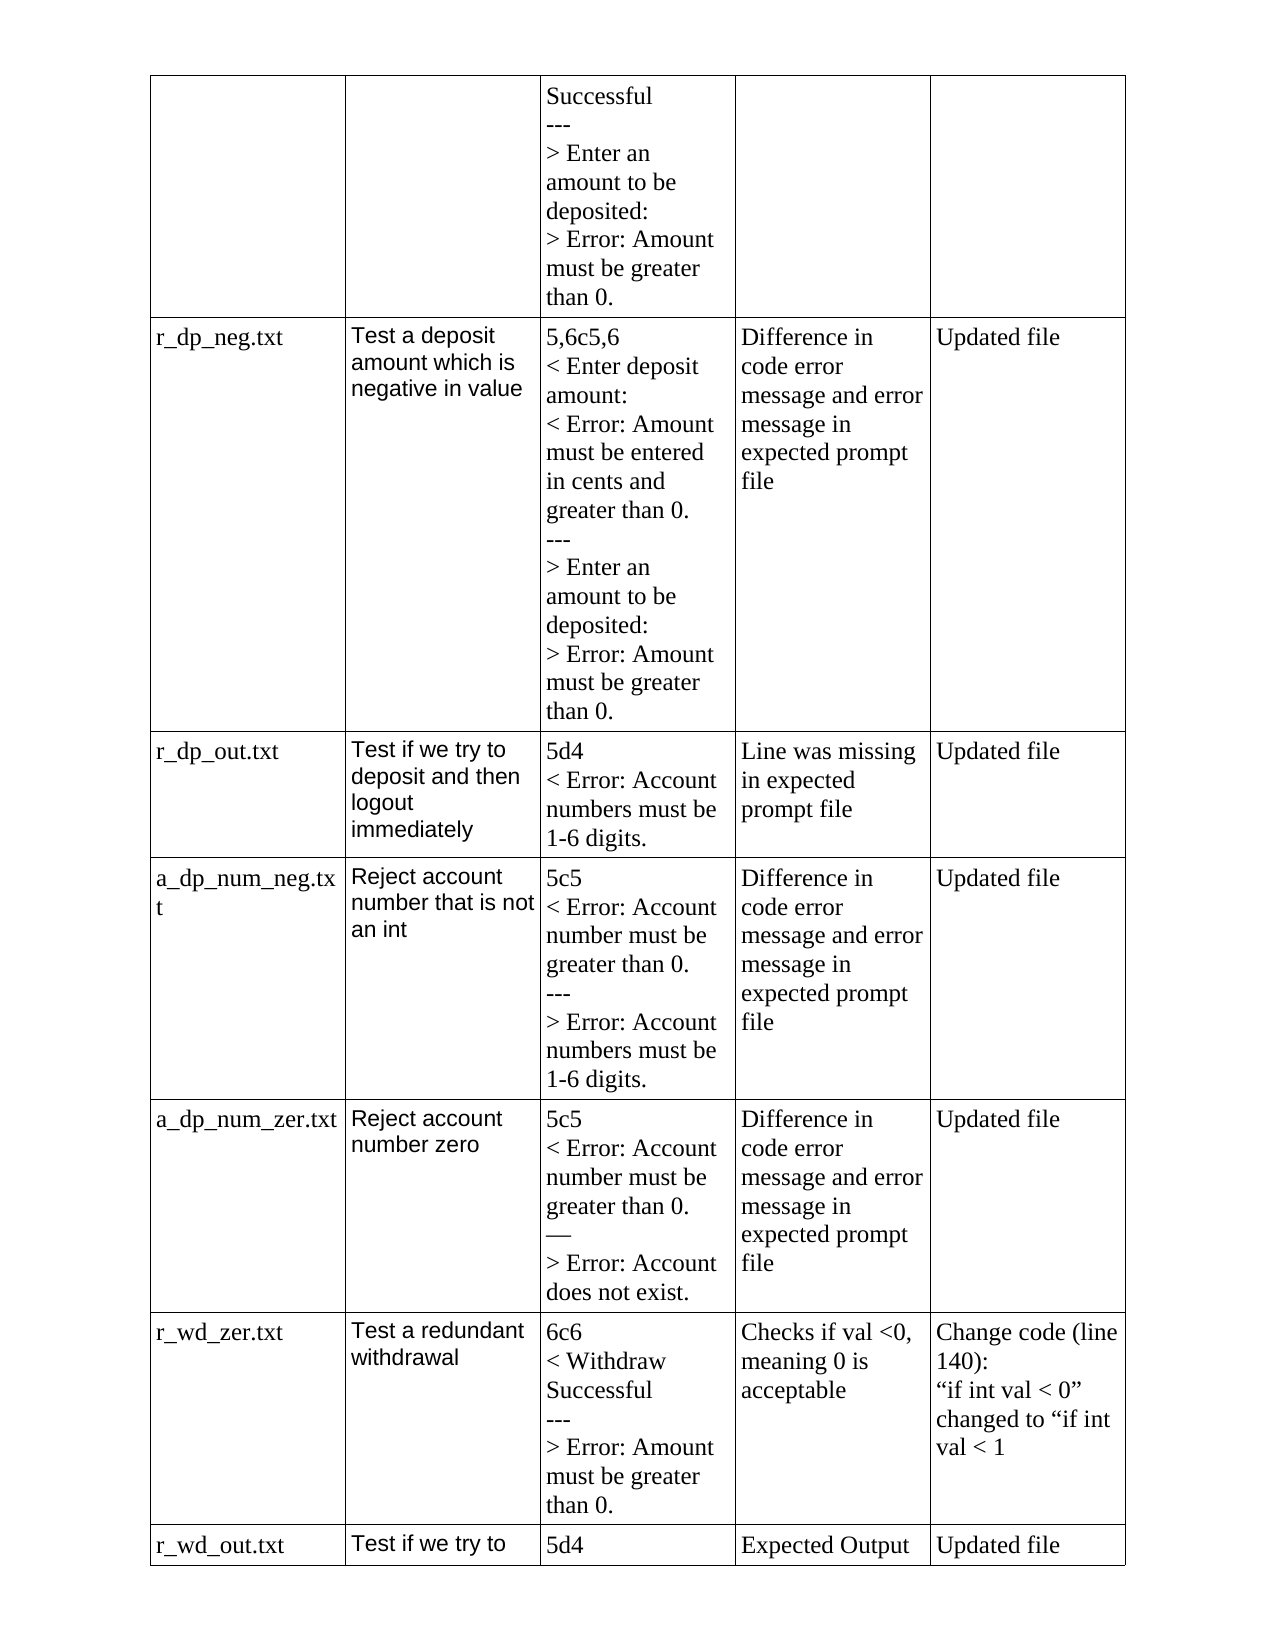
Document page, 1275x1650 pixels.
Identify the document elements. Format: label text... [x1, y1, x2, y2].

table_cell Updated file [931, 318, 1125, 731]
table_cell 5c5 < Error: Account number must be greater than 0. — > Error: Account does not exist. [541, 1100, 735, 1312]
table_cell Reject account number zero [346, 1100, 540, 1312]
table_cell Expected Output [736, 1525, 930, 1565]
table_cell Difference in code error message and error message in expected prompt file [736, 318, 930, 731]
table_cell Updated file [931, 1100, 1125, 1312]
table_cell Line was missing in expected prompt file [736, 732, 930, 857]
table_cell [346, 76, 540, 317]
table_cell r_wd_out.txt [151, 1525, 345, 1565]
table_cell Difference in code error message and error message in expected prompt file [736, 858, 930, 1099]
table_cell Updated file [931, 858, 1125, 1099]
table_cell Test if we try to deposit and then logout immediately [346, 732, 540, 857]
table_cell a_dp_num_zer.txt [151, 1100, 345, 1312]
table_cell Updated file [931, 1525, 1125, 1565]
table_cell [151, 76, 345, 317]
table_cell [736, 76, 930, 317]
table_cell Change code (line 140): “if int val < 0” changed to “if int val < 1 [931, 1313, 1125, 1524]
table_cell Test a deposit amount which is negative in value [346, 318, 540, 731]
table_cell 5c5 < Error: Account number must be greater than 0. --- > Error: Account numbers must be 1-6 digits. [541, 858, 735, 1099]
table_cell r_wd_zer.txt [151, 1313, 345, 1524]
table_cell Reject account number that is not an int [346, 858, 540, 1099]
table_cell 5d4 < Error: Account numbers must be 1-6 digits. [541, 732, 735, 857]
table_cell r_dp_neg.txt [151, 318, 345, 731]
table_cell Test a redundant withdrawal [346, 1313, 540, 1524]
table_cell Successful --- > Enter an amount to be deposited: > Error: Amount must be greater than 0. [541, 76, 735, 317]
table_cell 5,6c5,6 < Enter deposit amount: < Error: Amount must be entered in cents and greater than 0. --- > Enter an amount to be deposited: > Error: Amount must be greater than 0. [541, 318, 735, 731]
table_cell r_dp_out.txt [151, 732, 345, 857]
table_cell Checks if val <0, meaning 0 is acceptable [736, 1313, 930, 1524]
table_cell 5d4 [541, 1525, 735, 1565]
table_cell 6c6 < Withdraw Successful --- > Error: Amount must be greater than 0. [541, 1313, 735, 1524]
table_cell Updated file [931, 732, 1125, 857]
table_cell Difference in code error message and error message in expected prompt file [736, 1100, 930, 1312]
table_cell a_dp_num_neg.txt [151, 858, 345, 1099]
table_cell Test if we try to [346, 1525, 540, 1565]
table_cell [931, 76, 1125, 317]
